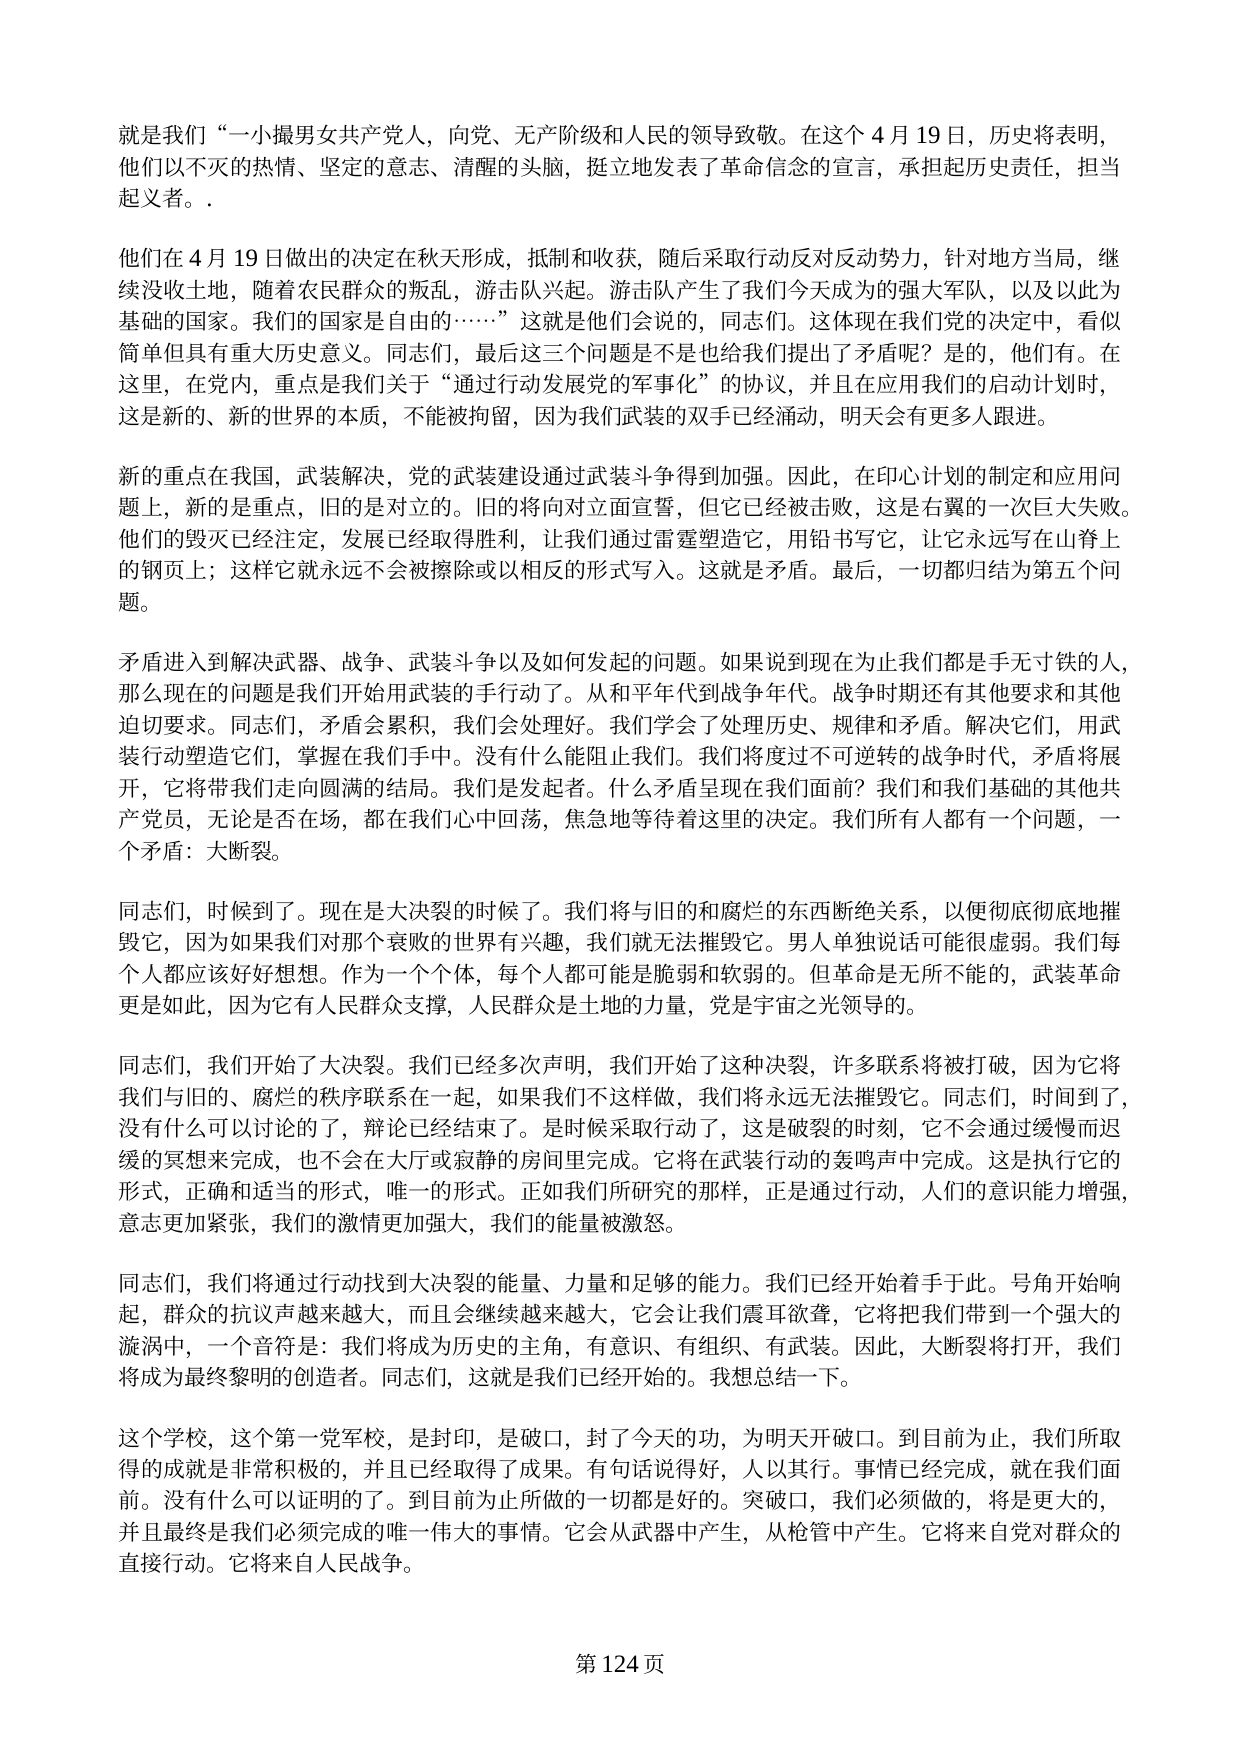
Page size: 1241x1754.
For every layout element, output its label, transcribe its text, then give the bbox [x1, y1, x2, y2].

text 就是我们“一小撮男女共产党人，向党、无产阶级和人民的领导致敬。在这个4月19日，历史将表明，他们以不灭的热情、坚定的意志、清醒的头脑，挺立地发表了革命信念的宣言，承担起历史责任，担当起义者。. [118, 118, 1122, 213]
text 他们在4月19日做出的决定在秋天形成，抵制和收获，随后采取行动反对反动势力，针对地方当局，继续没收土地，随着农民群众的叛乱，游击队兴起。游击队产生了我们今天成为的强大军队，以及以此为基础的国家。我们的国家是自由的……”这就是他们会说的，同志们。这体现在我们党的决定中，看似简单但具有重大历史意义。同志们，最后这三个问题是不是也给我们提出了矛盾呢？是的，他们有。在这里，在党内，重点是我们关于“通过行动发展党的军事化”的协议，并且在应用我们的启动计划时，这是新的、新的世界的本质，不能被拘留，因为我们武装的双手已经涌动，明天会有更多人跟进。 [118, 242, 1122, 430]
text 同志们，时候到了。现在是大决裂的时候了。我们将与旧的和腐烂的东西断绝关系，以便彻底彻底地摧毁它，因为如果我们对那个衰败的世界有兴趣，我们就无法摧毁它。男人单独说话可能很虚弱。我们每个人都应该好好想想。作为一个个体，每个人都可能是脆弱和软弱的。但革命是无所不能的，武装革命更是如此，因为它有人民群众支撑，人民群众是土地的力量，党是宇宙之光领导的。 [118, 894, 1122, 1020]
text 同志们，我们将通过行动找到大决裂的能量、力量和足够的能力。我们已经开始着手于此。号角开始响起，群众的抗议声越来越大，而且会继续越来越大，它会让我们震耳欲聋，它将把我们带到一个强大的漩涡中，一个音符是：我们将成为历史的主角，有意识、有组织、有武装。因此，大断裂将打开，我们将成为最终黎明的创造者。同志们，这就是我们已经开始的。我想总结一下。 [118, 1266, 1122, 1392]
text 新的重点在我国，武装解决，党的武装建设通过武装斗争得到加强。因此，在印心计划的制定和应用问题上，新的是重点，旧的是对立的。旧的将向对立面宣誓，但它已经被击败，这是右翼的一次巨大失败。他们的毁灭已经注定，发展已经取得胜利，让我们通过雷霆塑造它，用铅书写它，让它永远写在山脊上的钢页上；这样它就永远不会被擦除或以相反的形式写入。这就是矛盾。最后，一切都归结为第五个问题。 [118, 459, 1122, 616]
text 矛盾进入到解决武器、战争、武装斗争以及如何发起的问题。如果说到现在为止我们都是手无寸铁的人，那么现在的问题是我们开始用武装的手行动了。从和平年代到战争年代。战争时期还有其他要求和其他迫切要求。同志们，矛盾会累积，我们会处理好。我们学会了处理历史、规律和矛盾。解决它们，用武装行动塑造它们，掌握在我们手中。没有什么能阻止我们。我们将度过不可逆转的战争时代，矛盾将展开，它将带我们走向圆满的结局。我们是发起者。什么矛盾呈现在我们面前？我们和我们基础的其他共产党员，无论是否在场，都在我们心中回荡，焦急地等待着这里的决定。我们所有人都有一个问题，一个矛盾：大断裂。 [118, 645, 1122, 865]
text 同志们，我们开始了大决裂。我们已经多次声明，我们开始了这种决裂，许多联系将被打破，因为它将我们与旧的、腐烂的秩序联系在一起，如果我们不这样做，我们将永远无法摧毁它。同志们，时间到了，没有什么可以讨论的了，辩论已经结束了。是时候采取行动了，这是破裂的时刻，它不会通过缓慢而迟缓的冥想来完成，也不会在大厅或寂静的房间里完成。它将在武装行动的轰鸣声中完成。这是执行它的形式，正确和适当的形式，唯一的形式。正如我们所研究的那样，正是通过行动，人们的意识能力增强，意志更加紧张，我们的激情更加强大，我们的能量被激怒。 [118, 1049, 1122, 1237]
text 这个学校，这个第一党军校，是封印，是破口，封了今天的功，为明天开破口。到目前为止，我们所取得的成就是非常积极的，并且已经取得了成果。有句话说得好，人以其行。事情已经完成，就在我们面前。没有什么可以证明的了。到目前为止所做的一切都是好的。突破口，我们必须做的，将是更大的，并且最终是我们必须完成的唯一伟大的事情。它会从武器中产生，从枪管中产生。它将来自党对群众的直接行动。它将来自人民战争。 [118, 1421, 1122, 1578]
